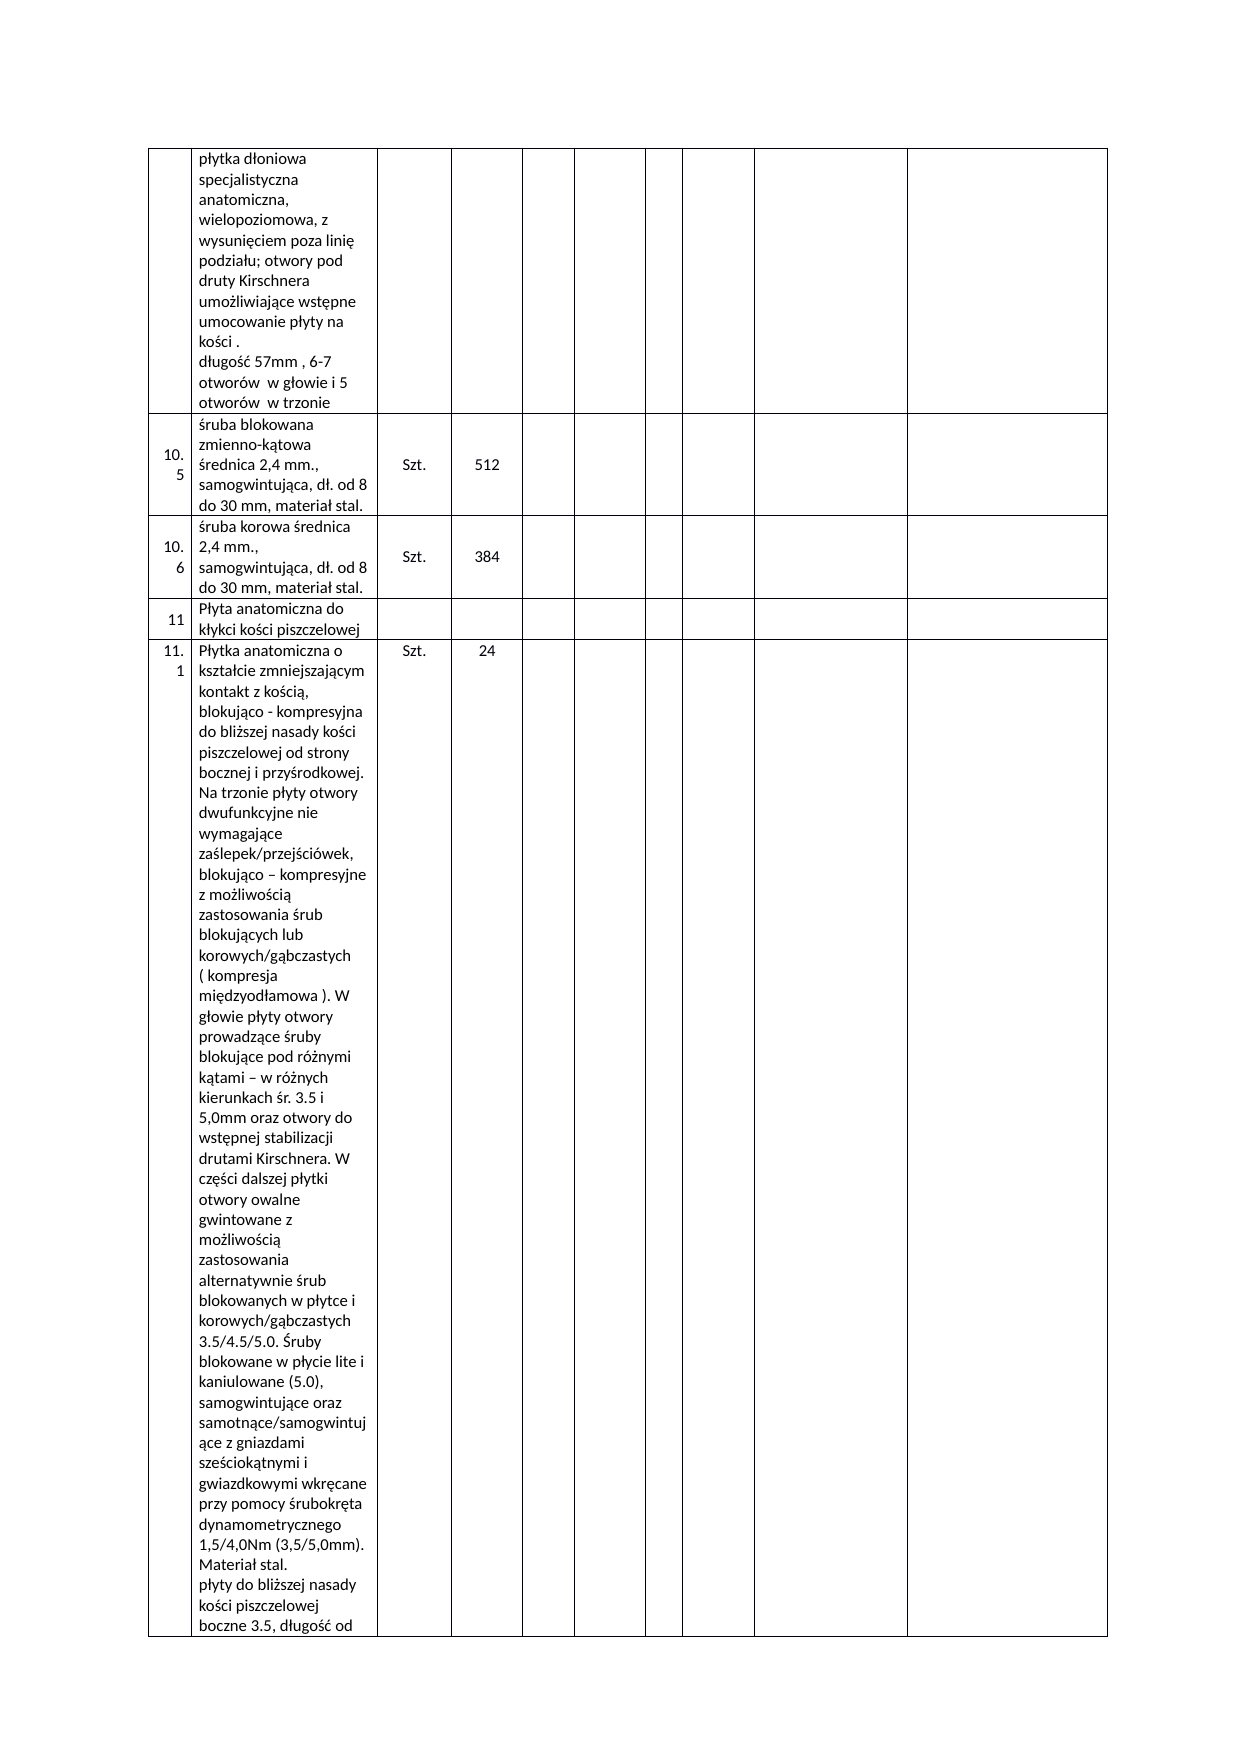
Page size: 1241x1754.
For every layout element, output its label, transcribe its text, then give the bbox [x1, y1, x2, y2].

table_cell [908, 599, 1107, 639]
table_cell [646, 640, 682, 1636]
table_cell płytka dłoniowa specjalistyczna anatomiczna, wielopoziomowa, z wysunięciem poza linię podziału; otwory pod druty Kirschnera umożliwiające wstępne umocowanie płyty na kości . długość 57mm , 6-7 otworów w głowie i 5 otworów w trzonie [192, 149, 377, 413]
table_cell [646, 599, 682, 639]
table_cell 10.6 [149, 516, 191, 598]
table_cell 512 [452, 414, 522, 515]
table_cell [378, 599, 451, 639]
table_cell [523, 516, 574, 598]
table_cell [683, 149, 754, 413]
table_cell [908, 414, 1107, 515]
table_cell Szt. [378, 640, 451, 1636]
table_cell [523, 414, 574, 515]
table_cell [683, 414, 754, 515]
table_cell Szt. [378, 414, 451, 515]
table_cell [378, 149, 451, 413]
table_cell [452, 599, 522, 639]
table_cell [575, 640, 645, 1636]
table_cell [683, 640, 754, 1636]
table_cell [646, 516, 682, 598]
table_cell [755, 599, 907, 639]
table_cell [755, 149, 907, 413]
table_cell 24 [452, 640, 522, 1636]
table_cell [683, 599, 754, 639]
table_cell [523, 640, 574, 1636]
table_cell 11 [149, 599, 191, 639]
table_cell [575, 149, 645, 413]
table_cell [575, 516, 645, 598]
table_cell [908, 640, 1107, 1636]
table_cell [575, 599, 645, 639]
table_cell [755, 640, 907, 1636]
table_cell 10.5 [149, 414, 191, 515]
table_cell 11.1 [149, 640, 191, 1636]
table_cell [575, 414, 645, 515]
table_cell [646, 149, 682, 413]
table_cell [452, 149, 522, 413]
table_cell [908, 149, 1107, 413]
table_cell [523, 149, 574, 413]
table_cell [523, 599, 574, 639]
table_cell [908, 516, 1107, 598]
table_cell [755, 414, 907, 515]
table_cell śruba blokowana zmienno-kątowa średnica 2,4 mm., samogwintująca, dł. od 8 do 30 mm, materiał stal. [192, 414, 377, 515]
table_cell [149, 149, 191, 413]
table_cell Szt. [378, 516, 451, 598]
table_cell Płytka anatomiczna o kształcie zmniejszającym kontakt z kością, blokująco - kompresyjna do bliższej nasady kości piszczelowej od strony bocznej i przyśrodkowej. Na trzonie płyty otwory dwufunkcyjne nie wymagające zaślepek/przejściówek, blokująco – kompresyjne z możliwością zastosowania śrub blokujących lub korowych/gąbczastych ( kompresja międzyodłamowa ). W głowie płyty otwory prowadzące śruby blokujące pod różnymi kątami – w różnych kierunkach śr. 3.5 i 5,0mm oraz otwory do wstępnej stabilizacji drutami Kirschnera. W części dalszej płytki otwory owalne gwintowane z możliwością zastosowania alternatywnie śrub blokowanych w płytce i korowych/gąbczastych 3.5/4.5/5.0. Śruby blokowane w płycie lite i kaniulowane (5.0), samogwintujące oraz samotnące/samogwintujące z gniazdami sześciokątnymi i gwiazdkowymi wkręcane przy pomocy śrubokręta dynamometrycznego 1,5/4,0Nm (3,5/5,0mm). Materiał stal. płyty do bliższej nasady kości piszczelowej boczne 3.5, długość od [192, 640, 377, 1636]
table_cell Płyta anatomiczna do kłykci kości piszczelowej [192, 599, 377, 639]
table_cell 384 [452, 516, 522, 598]
table_cell [755, 516, 907, 598]
table_cell [646, 414, 682, 515]
table_cell [683, 516, 754, 598]
table_cell śruba korowa średnica 2,4 mm., samogwintująca, dł. od 8 do 30 mm, materiał stal. [192, 516, 377, 598]
